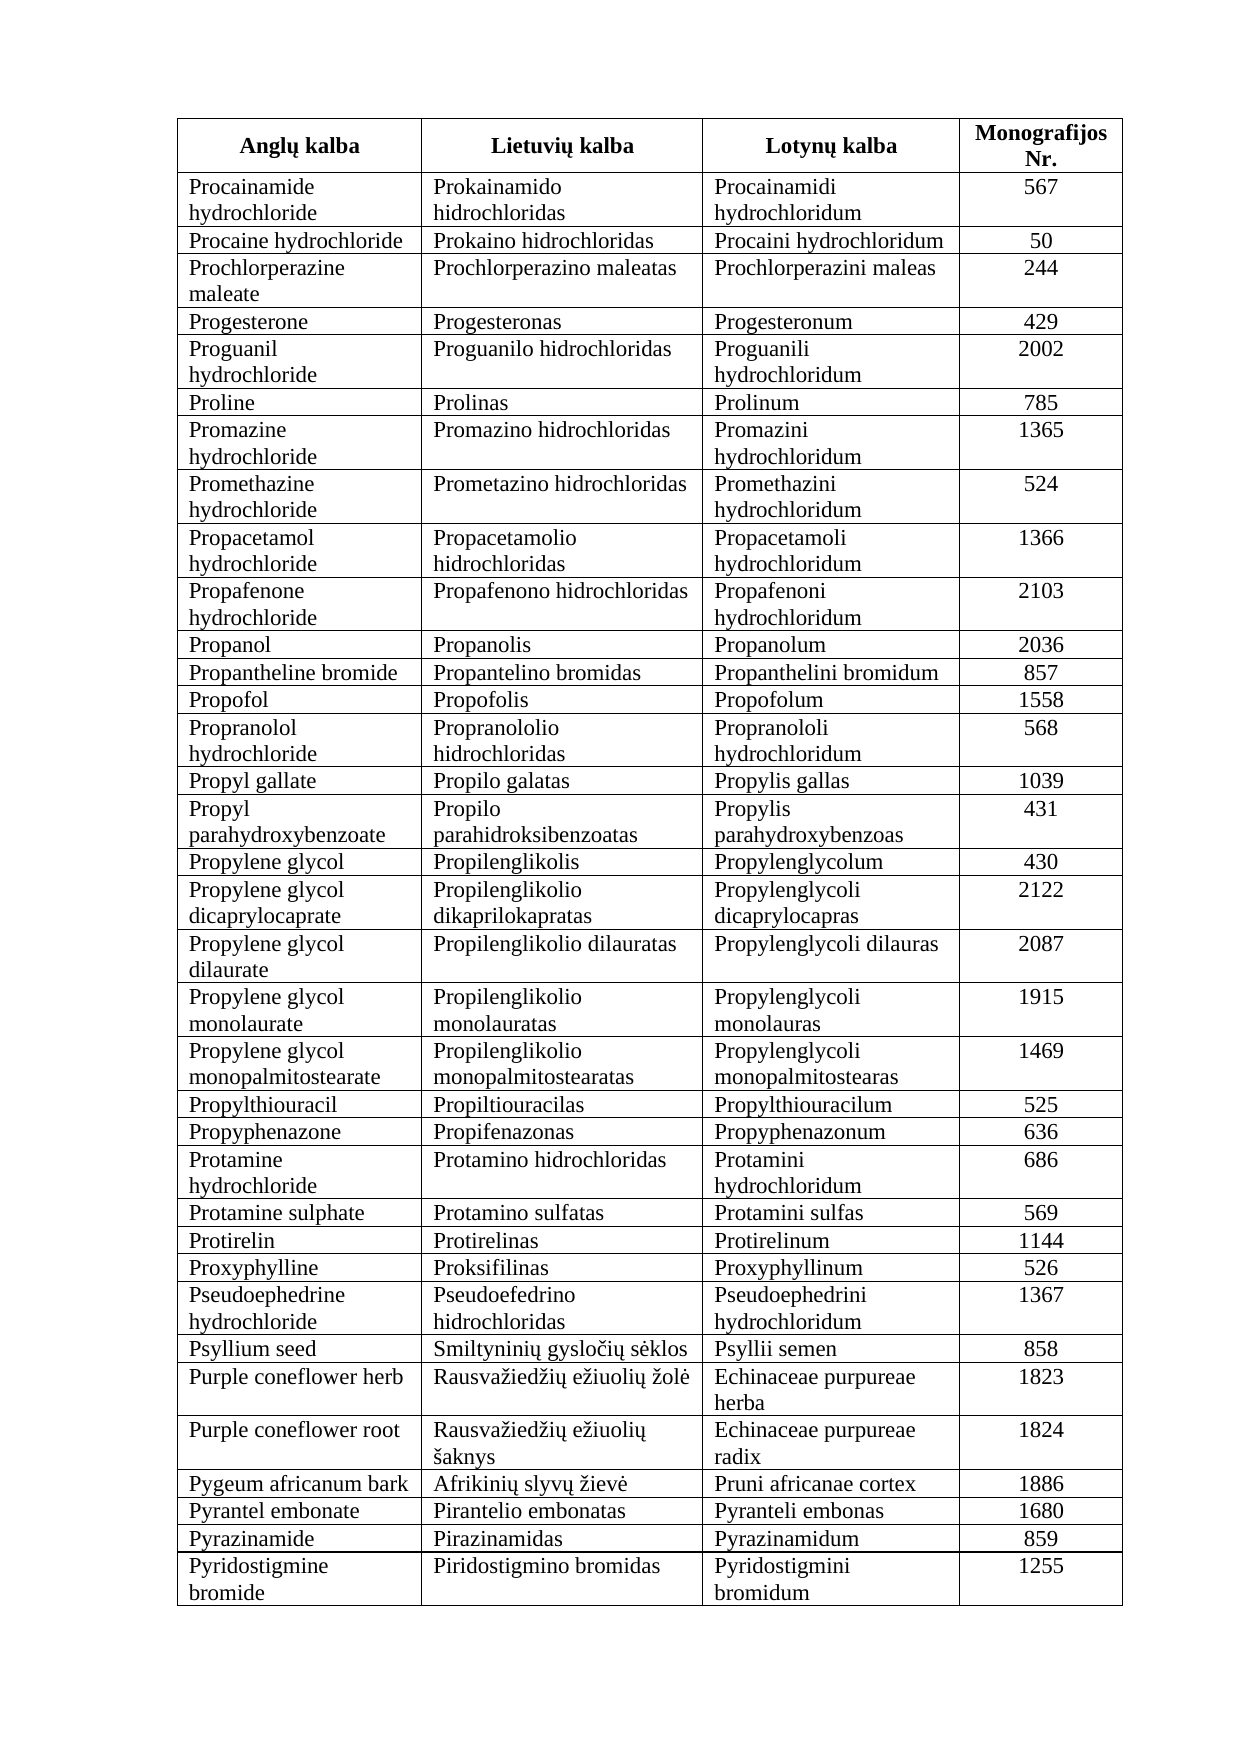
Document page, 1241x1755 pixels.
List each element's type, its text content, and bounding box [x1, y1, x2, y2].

table_cell Purple coneflower herb [178, 1363, 421, 1415]
table_cell Proxyphyllinum [703, 1254, 959, 1281]
table_header Lietuvių kalba [422, 119, 702, 172]
table_cell 244 [960, 254, 1122, 307]
table_cell Propylenglycolum [703, 849, 959, 875]
table_cell Propyphenazone [178, 1118, 421, 1144]
table_cell Prometazino hidrochloridas [422, 470, 702, 523]
table_cell Pirazinamidas [422, 1525, 702, 1551]
table_cell Proxyphylline [178, 1254, 421, 1281]
table_cell 1680 [960, 1498, 1122, 1524]
table_cell Pirantelio embonatas [422, 1498, 702, 1524]
table_cell 858 [960, 1335, 1122, 1362]
table_cell Propyl gallate [178, 767, 421, 794]
table_cell Propilenglikolio dikaprilokapratas [422, 876, 702, 928]
table_cell 2122 [960, 876, 1122, 928]
table_cell Pseudoefedrino hidrochloridas [422, 1282, 702, 1334]
table_cell Propylene glycol dicaprylocaprate [178, 876, 421, 928]
table_cell Procainamide hydrochloride [178, 173, 421, 226]
table_cell Propacetamolio hidrochloridas [422, 524, 702, 577]
table_cell Echinaceae purpureae herba [703, 1363, 959, 1415]
table_cell Protamino sulfatas [422, 1199, 702, 1226]
table_cell 569 [960, 1199, 1122, 1226]
table_cell Propilo galatas [422, 767, 702, 794]
table_cell Promethazine hydrochloride [178, 470, 421, 523]
table_cell Propilenglikolio monopalmitostearatas [422, 1037, 702, 1090]
table_cell 1469 [960, 1037, 1122, 1090]
table_cell Rausvažiedžių ežiuolių žolė [422, 1363, 702, 1415]
table_cell 1823 [960, 1363, 1122, 1415]
table_cell Propacetamol hydrochloride [178, 524, 421, 577]
table_cell Pyrazinamide [178, 1525, 421, 1551]
table_header Anglų kalba [178, 119, 421, 172]
table_cell Promazini hydrochloridum [703, 416, 959, 469]
table_cell Procaini hydrochloridum [703, 227, 959, 253]
table_cell Prokainamido hidrochloridas [422, 173, 702, 226]
table_cell Propafenono hidrochloridas [422, 578, 702, 630]
table_cell Progesterone [178, 308, 421, 334]
table_cell 1144 [960, 1227, 1122, 1253]
table_cell Propylene glycol [178, 849, 421, 875]
table_cell 785 [960, 389, 1122, 415]
table_cell Promazino hidrochloridas [422, 416, 702, 469]
table_cell Pygeum africanum bark [178, 1470, 421, 1497]
table_cell 2036 [960, 631, 1122, 658]
table_cell Propacetamoli hydrochloridum [703, 524, 959, 577]
table_cell 1366 [960, 524, 1122, 577]
table_cell 1886 [960, 1470, 1122, 1497]
table_cell Propofolis [422, 686, 702, 712]
table_cell Protirelinas [422, 1227, 702, 1253]
table_cell Propiltiouracilas [422, 1091, 702, 1117]
table_cell Protamine hydrochloride [178, 1146, 421, 1198]
table_cell Prokaino hidrochloridas [422, 227, 702, 253]
table_cell 1824 [960, 1416, 1122, 1469]
table_cell 2103 [960, 578, 1122, 630]
table_cell Prolinas [422, 389, 702, 415]
table_cell Proksifilinas [422, 1254, 702, 1281]
table_cell Propilenglikolio dilauratas [422, 930, 702, 982]
table_cell Pruni africanae cortex [703, 1470, 959, 1497]
table_cell 1255 [960, 1553, 1122, 1605]
table_cell Pyridostigmine bromide [178, 1553, 421, 1605]
table_cell Proguanilo hidrochloridas [422, 335, 702, 388]
table_cell 526 [960, 1254, 1122, 1281]
table_cell 525 [960, 1091, 1122, 1117]
table_cell Prochlorperazine maleate [178, 254, 421, 307]
table_cell Propafenoni hydrochloridum [703, 578, 959, 630]
table_cell Pyridostigmini bromidum [703, 1553, 959, 1605]
table_cell Proline [178, 389, 421, 415]
table_cell Protamini sulfas [703, 1199, 959, 1226]
table_cell Propilo parahidroksibenzoatas [422, 795, 702, 847]
table_cell 1558 [960, 686, 1122, 712]
table_cell 1915 [960, 983, 1122, 1036]
table_cell Propyl parahydroxybenzoate [178, 795, 421, 847]
table_cell Propylthiouracil [178, 1091, 421, 1117]
table_cell Propanol [178, 631, 421, 658]
table_cell Echinaceae purpureae radix [703, 1416, 959, 1469]
table_cell Protirelin [178, 1227, 421, 1253]
table_cell Proguanil hydrochloride [178, 335, 421, 388]
table_header Monografijos Nr. [960, 119, 1122, 172]
table_cell 524 [960, 470, 1122, 523]
table_cell Propantelino bromidas [422, 659, 702, 685]
table_cell Pyranteli embonas [703, 1498, 959, 1524]
table_cell Protamini hydrochloridum [703, 1146, 959, 1198]
table_cell Propantheline bromide [178, 659, 421, 685]
table_cell 2002 [960, 335, 1122, 388]
table_cell 1039 [960, 767, 1122, 794]
table_cell Protamine sulphate [178, 1199, 421, 1226]
table_cell Pyrantel embonate [178, 1498, 421, 1524]
table_cell 429 [960, 308, 1122, 334]
table_cell Propyphenazonum [703, 1118, 959, 1144]
table_cell Propylene glycol monopalmitostearate [178, 1037, 421, 1090]
table_cell 430 [960, 849, 1122, 875]
table_cell Piridostigmino bromidas [422, 1553, 702, 1605]
table_cell Pseudoephedrine hydrochloride [178, 1282, 421, 1334]
table_cell Rausvažiedžių ežiuolių šaknys [422, 1416, 702, 1469]
table_cell Propylene glycol monolaurate [178, 983, 421, 1036]
table_cell 859 [960, 1525, 1122, 1551]
table_cell Procaine hydrochloride [178, 227, 421, 253]
table_cell Pyrazinamidum [703, 1525, 959, 1551]
table_cell Propanolum [703, 631, 959, 658]
table_cell Psyllium seed [178, 1335, 421, 1362]
table_cell Propofol [178, 686, 421, 712]
table_cell 857 [960, 659, 1122, 685]
table_cell Prochlorperazino maleatas [422, 254, 702, 307]
table_cell Psyllii semen [703, 1335, 959, 1362]
table_cell Purple coneflower root [178, 1416, 421, 1469]
table_cell Propanolis [422, 631, 702, 658]
table_cell Propylis parahydroxybenzoas [703, 795, 959, 847]
table_cell Procainamidi hydrochloridum [703, 173, 959, 226]
table_cell 568 [960, 714, 1122, 766]
table_cell 567 [960, 173, 1122, 226]
table_cell Prochlorperazini maleas [703, 254, 959, 307]
table_cell Prolinum [703, 389, 959, 415]
table_cell Proguanili hydrochloridum [703, 335, 959, 388]
table_cell Propylis gallas [703, 767, 959, 794]
table_cell Propranolol hydrochloride [178, 714, 421, 766]
table_cell Progesteronas [422, 308, 702, 334]
table_header Lotynų kalba [703, 119, 959, 172]
table_cell Pseudoephedrini hydrochloridum [703, 1282, 959, 1334]
table_cell 2087 [960, 930, 1122, 982]
table_cell Smiltyninių gysločių sėklos [422, 1335, 702, 1362]
table_cell Propafenone hydrochloride [178, 578, 421, 630]
table_cell Propilenglikolio monolauratas [422, 983, 702, 1036]
table_cell Propranololi hydrochloridum [703, 714, 959, 766]
table_cell Promethazini hydrochloridum [703, 470, 959, 523]
table_cell Afrikinių slyvų žievė [422, 1470, 702, 1497]
table_cell Propofolum [703, 686, 959, 712]
table_cell Propylenglycoli dilauras [703, 930, 959, 982]
table_cell 50 [960, 227, 1122, 253]
table_cell Propylenglycoli monopalmitostearas [703, 1037, 959, 1090]
table_cell 1365 [960, 416, 1122, 469]
table_cell Propranololio hidrochloridas [422, 714, 702, 766]
table_cell Protirelinum [703, 1227, 959, 1253]
table_cell Propilenglikolis [422, 849, 702, 875]
table_cell Propylenglycoli dicaprylocapras [703, 876, 959, 928]
table_cell 431 [960, 795, 1122, 847]
table_cell 1367 [960, 1282, 1122, 1334]
table_cell Progesteronum [703, 308, 959, 334]
table_cell Propanthelini bromidum [703, 659, 959, 685]
table_cell Propifenazonas [422, 1118, 702, 1144]
table_cell Promazine hydrochloride [178, 416, 421, 469]
table_cell 686 [960, 1146, 1122, 1198]
table_cell Propylenglycoli monolauras [703, 983, 959, 1036]
table_cell 636 [960, 1118, 1122, 1144]
table_cell Protamino hidrochloridas [422, 1146, 702, 1198]
table_cell Propylene glycol dilaurate [178, 930, 421, 982]
table_cell Propylthiouracilum [703, 1091, 959, 1117]
